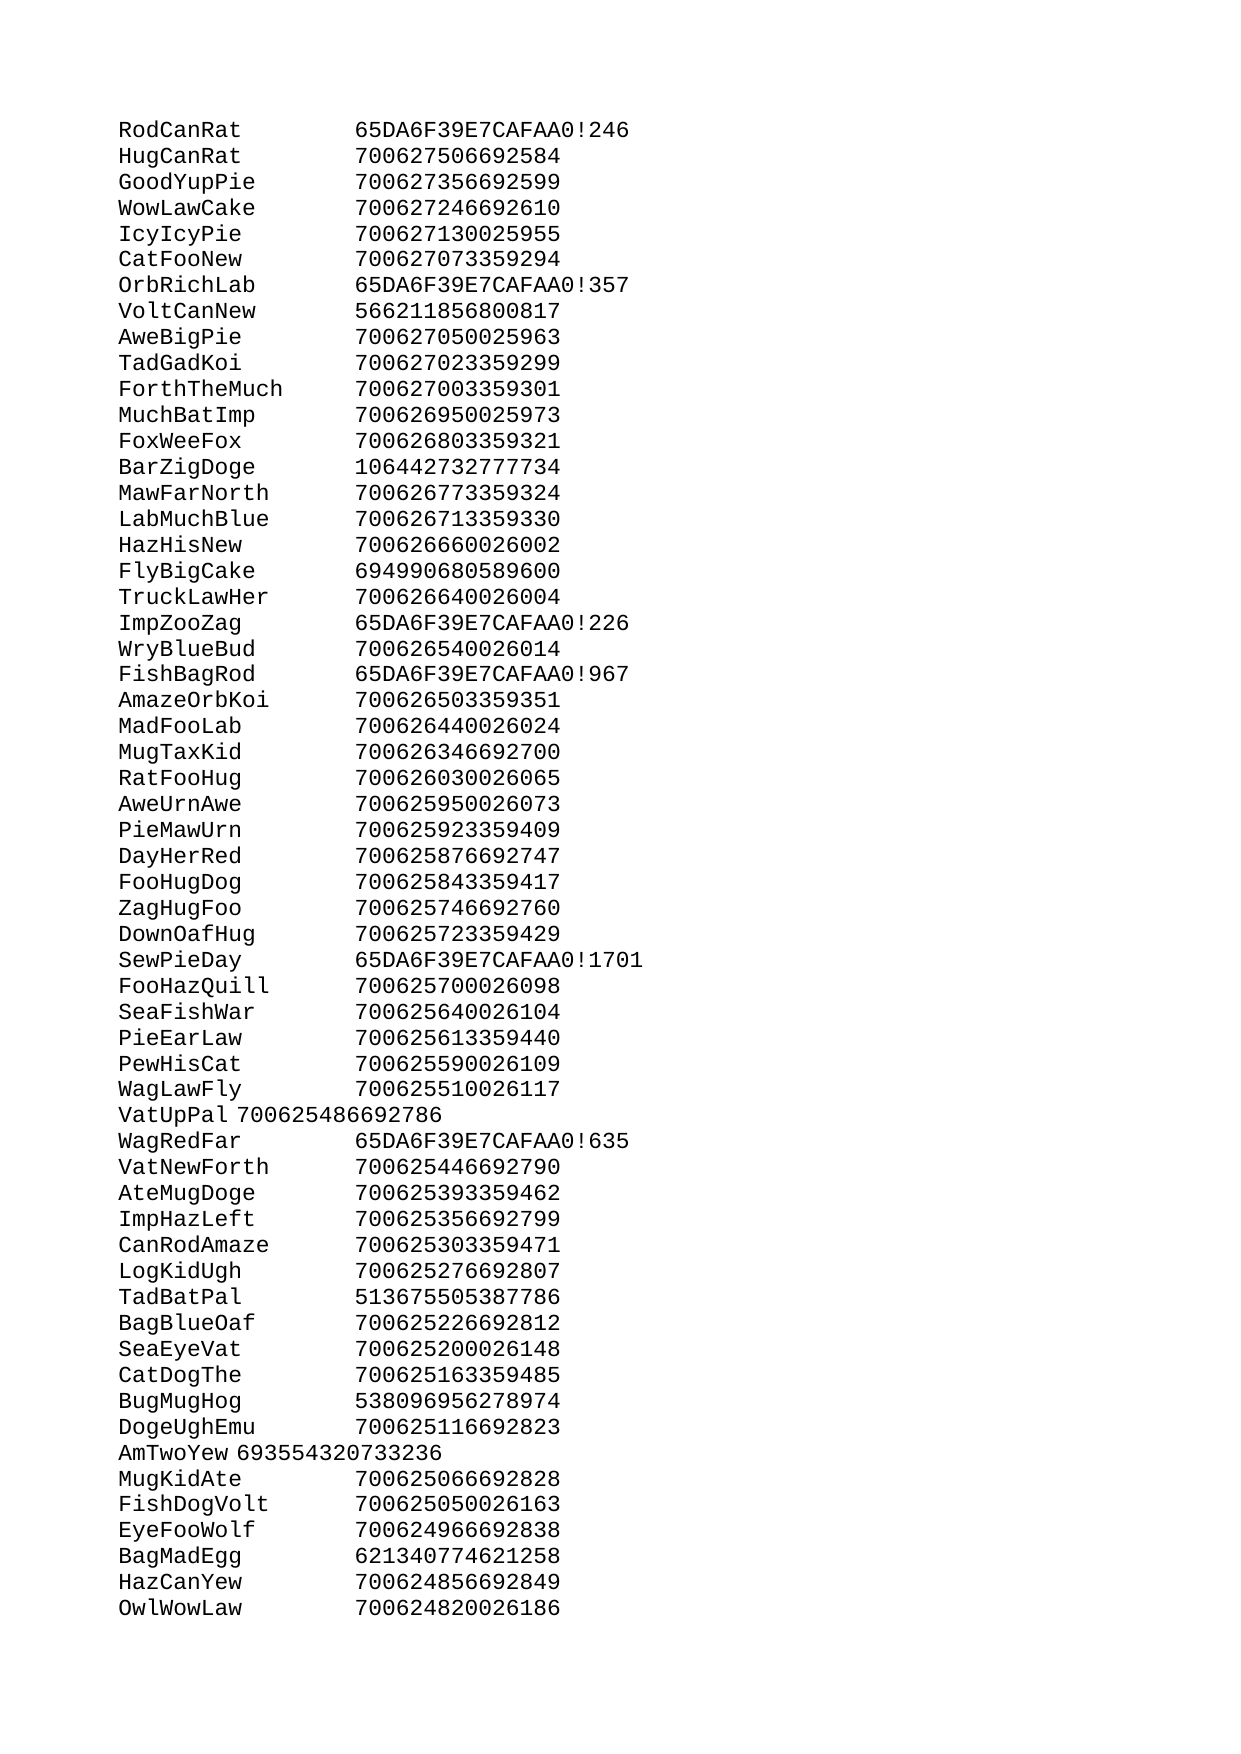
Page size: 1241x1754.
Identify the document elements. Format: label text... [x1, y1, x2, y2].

text MugTaxKid 700626346692700 [118, 741, 1122, 767]
text CanRodAmaze 700625303359471 [118, 1233, 1122, 1259]
text PewHisCat 700625590026109 [118, 1052, 1122, 1078]
text WagLawFly 700625510026117 [118, 1078, 1122, 1104]
text DogeUghEmu 700625116692823 [118, 1415, 1122, 1441]
text TruckLawHer 700626640026004 [118, 585, 1122, 611]
text FooHugDog 700625843359417 [118, 870, 1122, 896]
text WagRedFar 65DA6F39E7CAFAA0!635 [118, 1130, 1122, 1156]
text EyeFooWolf 700624966692838 [118, 1519, 1122, 1545]
text MuchBatImp 700626950025973 [118, 403, 1122, 429]
text AmazeOrbKoi 700626503359351 [118, 689, 1122, 715]
text FooHazQuill 700625700026098 [118, 974, 1122, 1000]
text CatDogThe 700625163359485 [118, 1363, 1122, 1389]
text DownOafHug 700625723359429 [118, 922, 1122, 948]
text HugCanRat 700627506692584 [118, 144, 1122, 170]
text LogKidUgh 700625276692807 [118, 1259, 1122, 1285]
text TadBatPal 513675505387786 [118, 1285, 1122, 1311]
text AweUrnAwe 700625950026073 [118, 792, 1122, 818]
text VoltCanNew 566211856800817 [118, 300, 1122, 326]
text HazCanYew 700624856692849 [118, 1571, 1122, 1597]
text IcyIcyPie 700627130025955 [118, 222, 1122, 248]
text MawFarNorth 700626773359324 [118, 481, 1122, 507]
text RatFooHug 700626030026065 [118, 767, 1122, 792]
text ImpZooZag 65DA6F39E7CAFAA0!226 [118, 611, 1122, 637]
text SeaEyeVat 700625200026148 [118, 1337, 1122, 1363]
text SewPieDay 65DA6F39E7CAFAA0!1701 [118, 948, 1122, 974]
text HazHisNew 700626660026002 [118, 533, 1122, 559]
text VatNewForth 700625446692790 [118, 1156, 1122, 1182]
text FishDogVolt 700625050026163 [118, 1493, 1122, 1519]
text RodCanRat 65DA6F39E7CAFAA0!246 [118, 118, 1122, 144]
text SeaFishWar 700625640026104 [118, 1000, 1122, 1026]
text OwlWowLaw 700624820026186 [118, 1597, 1122, 1622]
text DayHerRed 700625876692747 [118, 844, 1122, 870]
text WowLawCake 700627246692610 [118, 196, 1122, 222]
text ZagHugFoo 700625746692760 [118, 896, 1122, 922]
text FishBagRod 65DA6F39E7CAFAA0!967 [118, 663, 1122, 689]
text FoxWeeFox 700626803359321 [118, 429, 1122, 455]
text AteMugDoge 700625393359462 [118, 1182, 1122, 1207]
text CatFooNew 700627073359294 [118, 248, 1122, 274]
text WryBlueBud 700626540026014 [118, 637, 1122, 663]
text BagBlueOaf 700625226692812 [118, 1311, 1122, 1337]
text ForthTheMuch 700627003359301 [118, 377, 1122, 403]
text AmTwoYew 693554320733236 [118, 1441, 1122, 1467]
text MadFooLab 700626440026024 [118, 715, 1122, 741]
text OrbRichLab 65DA6F39E7CAFAA0!357 [118, 274, 1122, 300]
text BugMugHog 538096956278974 [118, 1389, 1122, 1415]
text AweBigPie 700627050025963 [118, 326, 1122, 352]
text GoodYupPie 700627356692599 [118, 170, 1122, 196]
text TadGadKoi 700627023359299 [118, 352, 1122, 377]
text LabMuchBlue 700626713359330 [118, 507, 1122, 533]
text BarZigDoge 106442732777734 [118, 455, 1122, 481]
text PieEarLaw 700625613359440 [118, 1026, 1122, 1052]
text FlyBigCake 694990680589600 [118, 559, 1122, 585]
text PieMawUrn 700625923359409 [118, 818, 1122, 844]
text MugKidAte 700625066692828 [118, 1467, 1122, 1493]
text BagMadEgg 621340774621258 [118, 1545, 1122, 1571]
text ImpHazLeft 700625356692799 [118, 1207, 1122, 1233]
text VatUpPal 700625486692786 [118, 1104, 1122, 1130]
